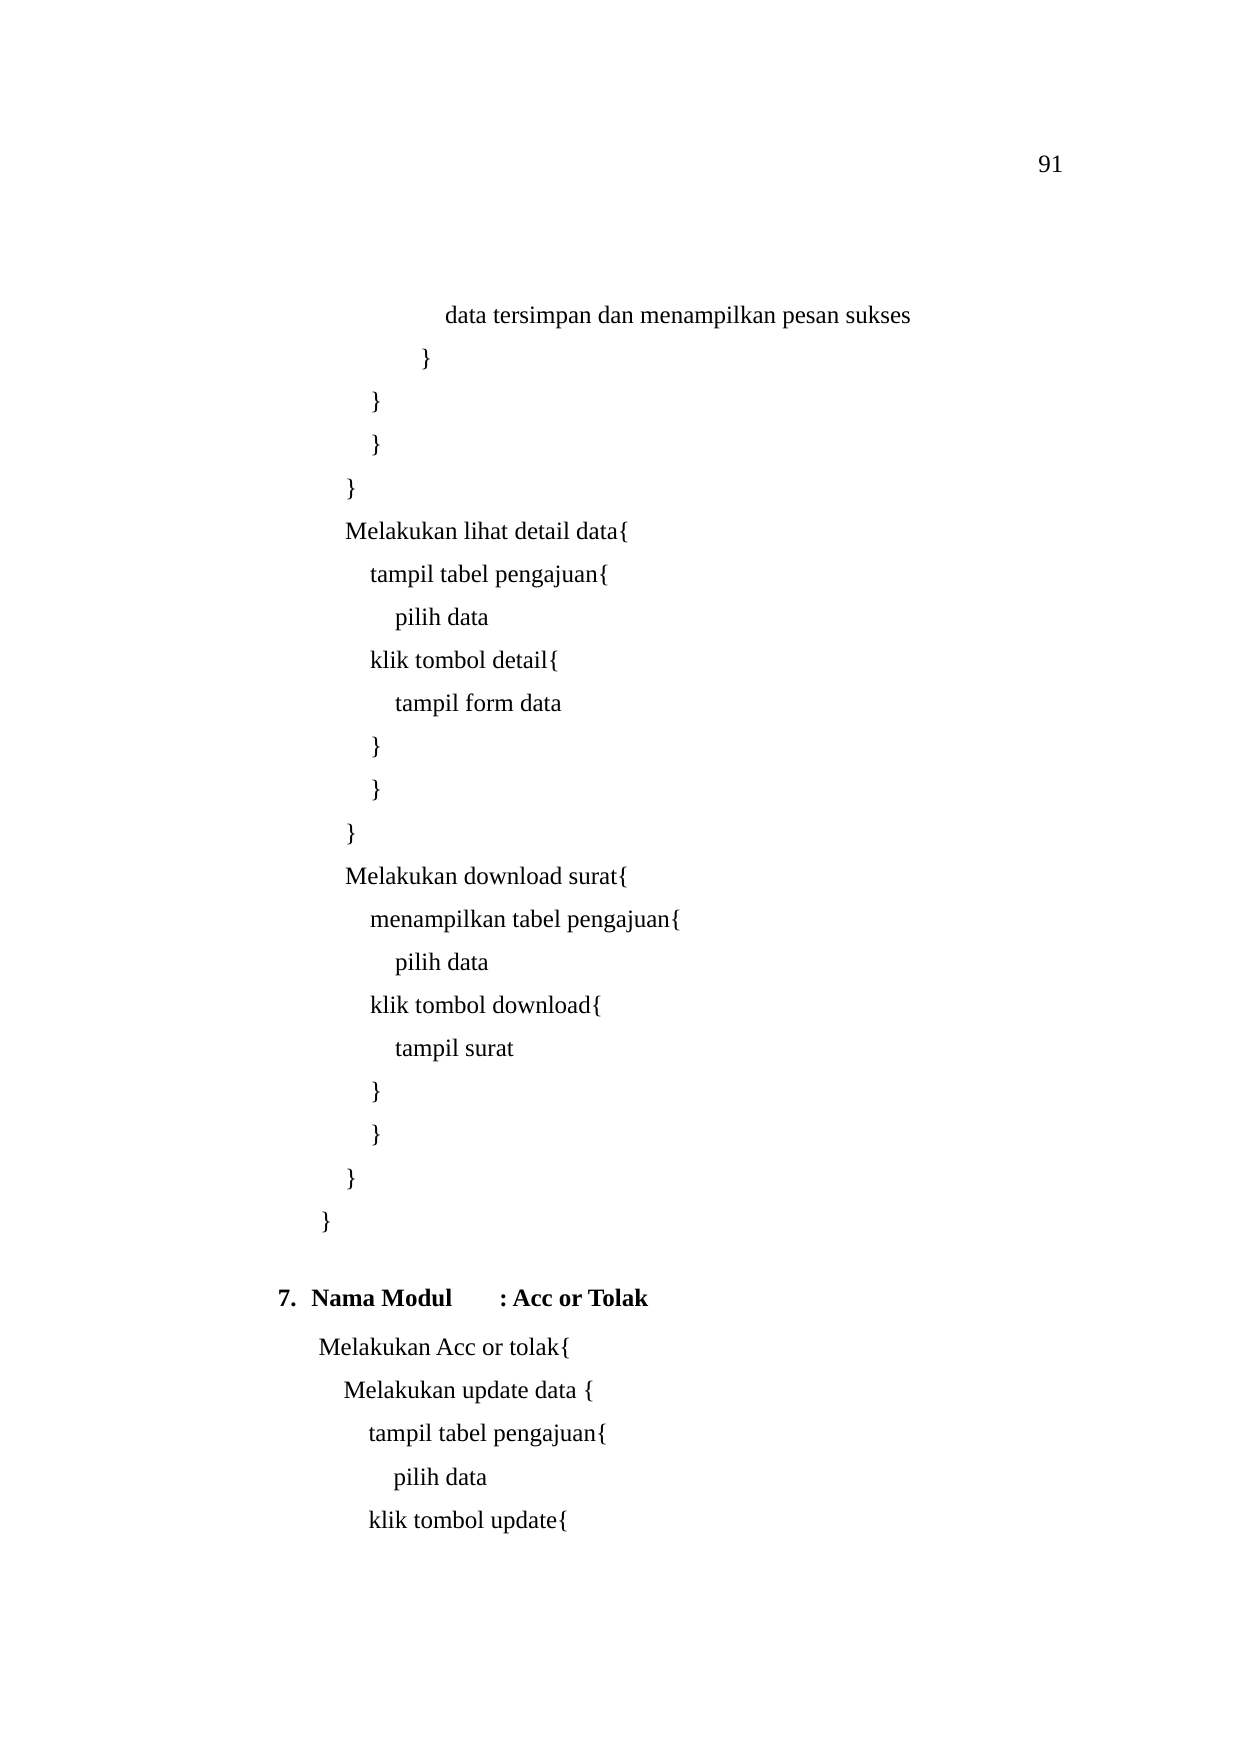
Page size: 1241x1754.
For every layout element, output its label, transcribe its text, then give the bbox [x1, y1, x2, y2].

list Nama Modul : Acc or Tolak [278, 1283, 1063, 1312]
table_header Melakukan Acc or tolak{ Melakukan update data { tampil tabel pengajuan{ pilih data klik tombol update{ [313, 1326, 1063, 1539]
table_header data tersimpan dan menampilkan pesan sukses } } } } Melakukan lihat detail data{ tampil tabel pengajuan{ pilih data klik tombol detail{ tampil form data } } } Melakukan download surat{ menampilkan tabel pengajuan{ pilih data klik tombol download{ tampil surat } } } } [314, 294, 1063, 1240]
